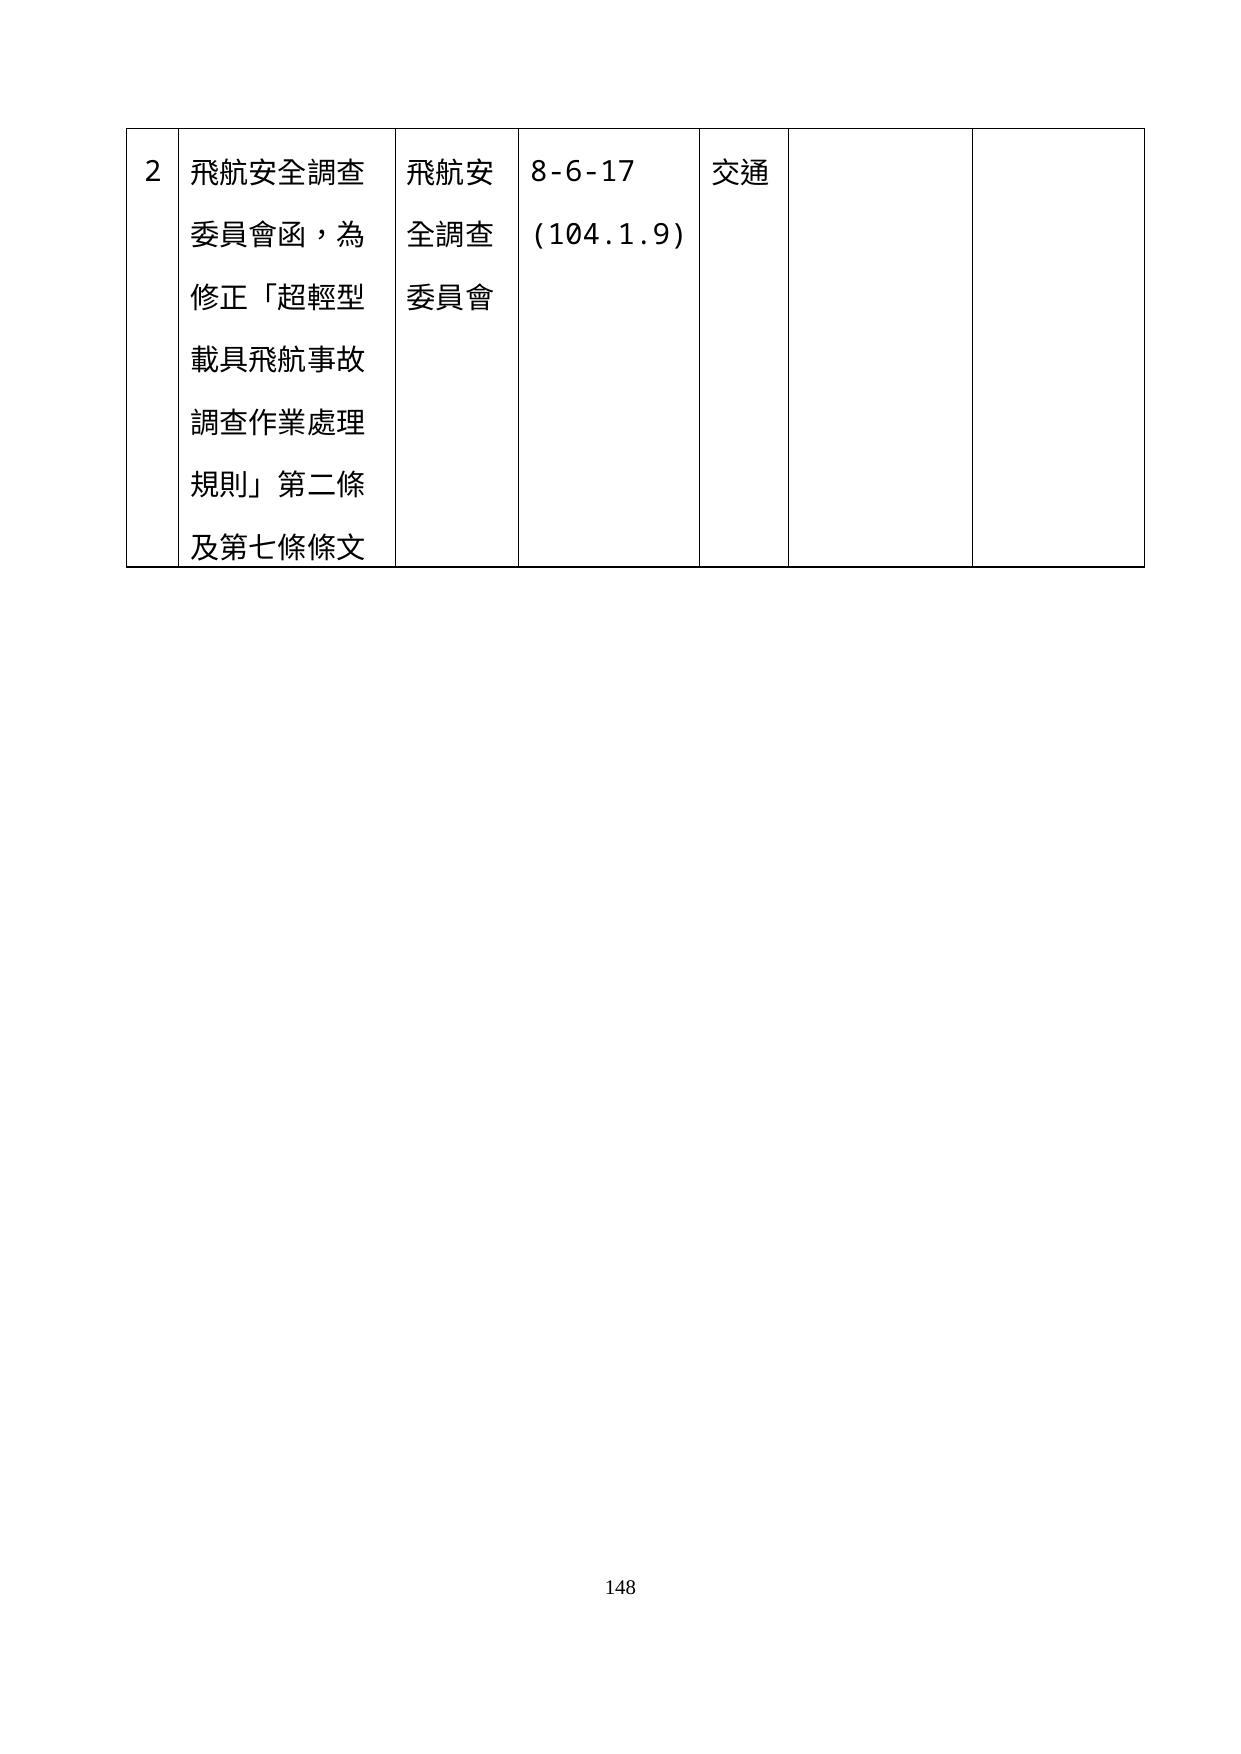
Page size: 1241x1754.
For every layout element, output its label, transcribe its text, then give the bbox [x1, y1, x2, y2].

table_cell 2 [127, 129, 178, 566]
table_cell 8-6-17 (104.1.9) [519, 129, 699, 566]
table_cell 交通 [700, 129, 788, 566]
table_cell 飛航安全調查委員會 [396, 129, 518, 566]
table_cell [789, 129, 972, 566]
table_cell [973, 129, 1144, 566]
table_cell 飛航安全調查委員會函，為修正「超輕型載具飛航事故調查作業處理規則」第二條及第七條條文 [179, 129, 395, 566]
